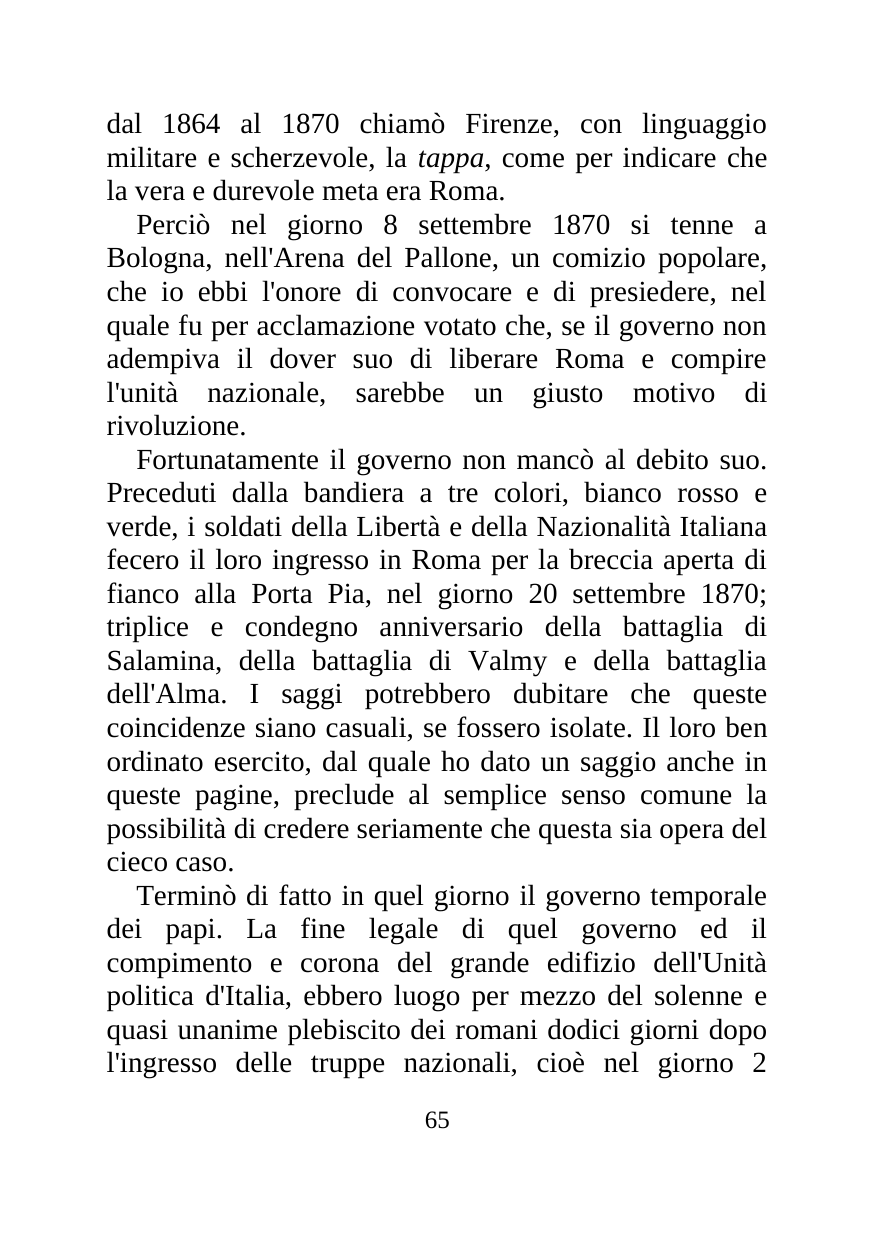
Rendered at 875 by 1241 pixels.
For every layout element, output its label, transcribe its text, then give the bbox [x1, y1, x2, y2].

text dal 1864 al 1870 chiamò Firenze, con linguaggio militare e scherzevole, la tappa, come per indicare che la vera e durevole meta era Roma. [106, 106, 768, 207]
text Perciò nel giorno 8 settembre 1870 si tenne a Bologna, nell'Arena del Pallone, un comizio popolare, che io ebbi l'onore di convocare e di presiedere, nel quale fu per acclamazione votato che, se il governo non adempiva il dover suo di liberare Roma e compire l'unità nazionale, sarebbe un giusto motivo di rivoluzione. [106, 207, 768, 442]
text Terminò di fatto in quel giorno il governo temporale dei papi. La fine legale di quel governo ed il compimento e corona del grande edifizio dell'Unità politica d'Italia, ebbero luogo per mezzo del solenne e quasi unanime plebiscito dei romani dodici giorni dopo l'ingresso delle truppe nazionali, cioè nel giorno 2 [106, 878, 768, 1079]
text Fortunatamente il governo non mancò al debito suo. Preceduti dalla bandiera a tre colori, bianco rosso e verde, i soldati della Libertà e della Nazionalità Italiana fecero il loro ingresso in Roma per la breccia aperta di fianco alla Porta Pia, nel giorno 20 settembre 1870; triplice e condegno anniversario della battaglia di Salamina, della battaglia di Valmy e della battaglia dell'Alma. I saggi potrebbero dubitare che queste coincidenze siano casuali, se fossero isolate. Il loro ben ordinato esercito, dal quale ho dato un saggio anche in queste pagine, preclude al semplice senso comune la possibilità di credere seriamente che questa sia opera del cieco caso. [106, 442, 768, 878]
